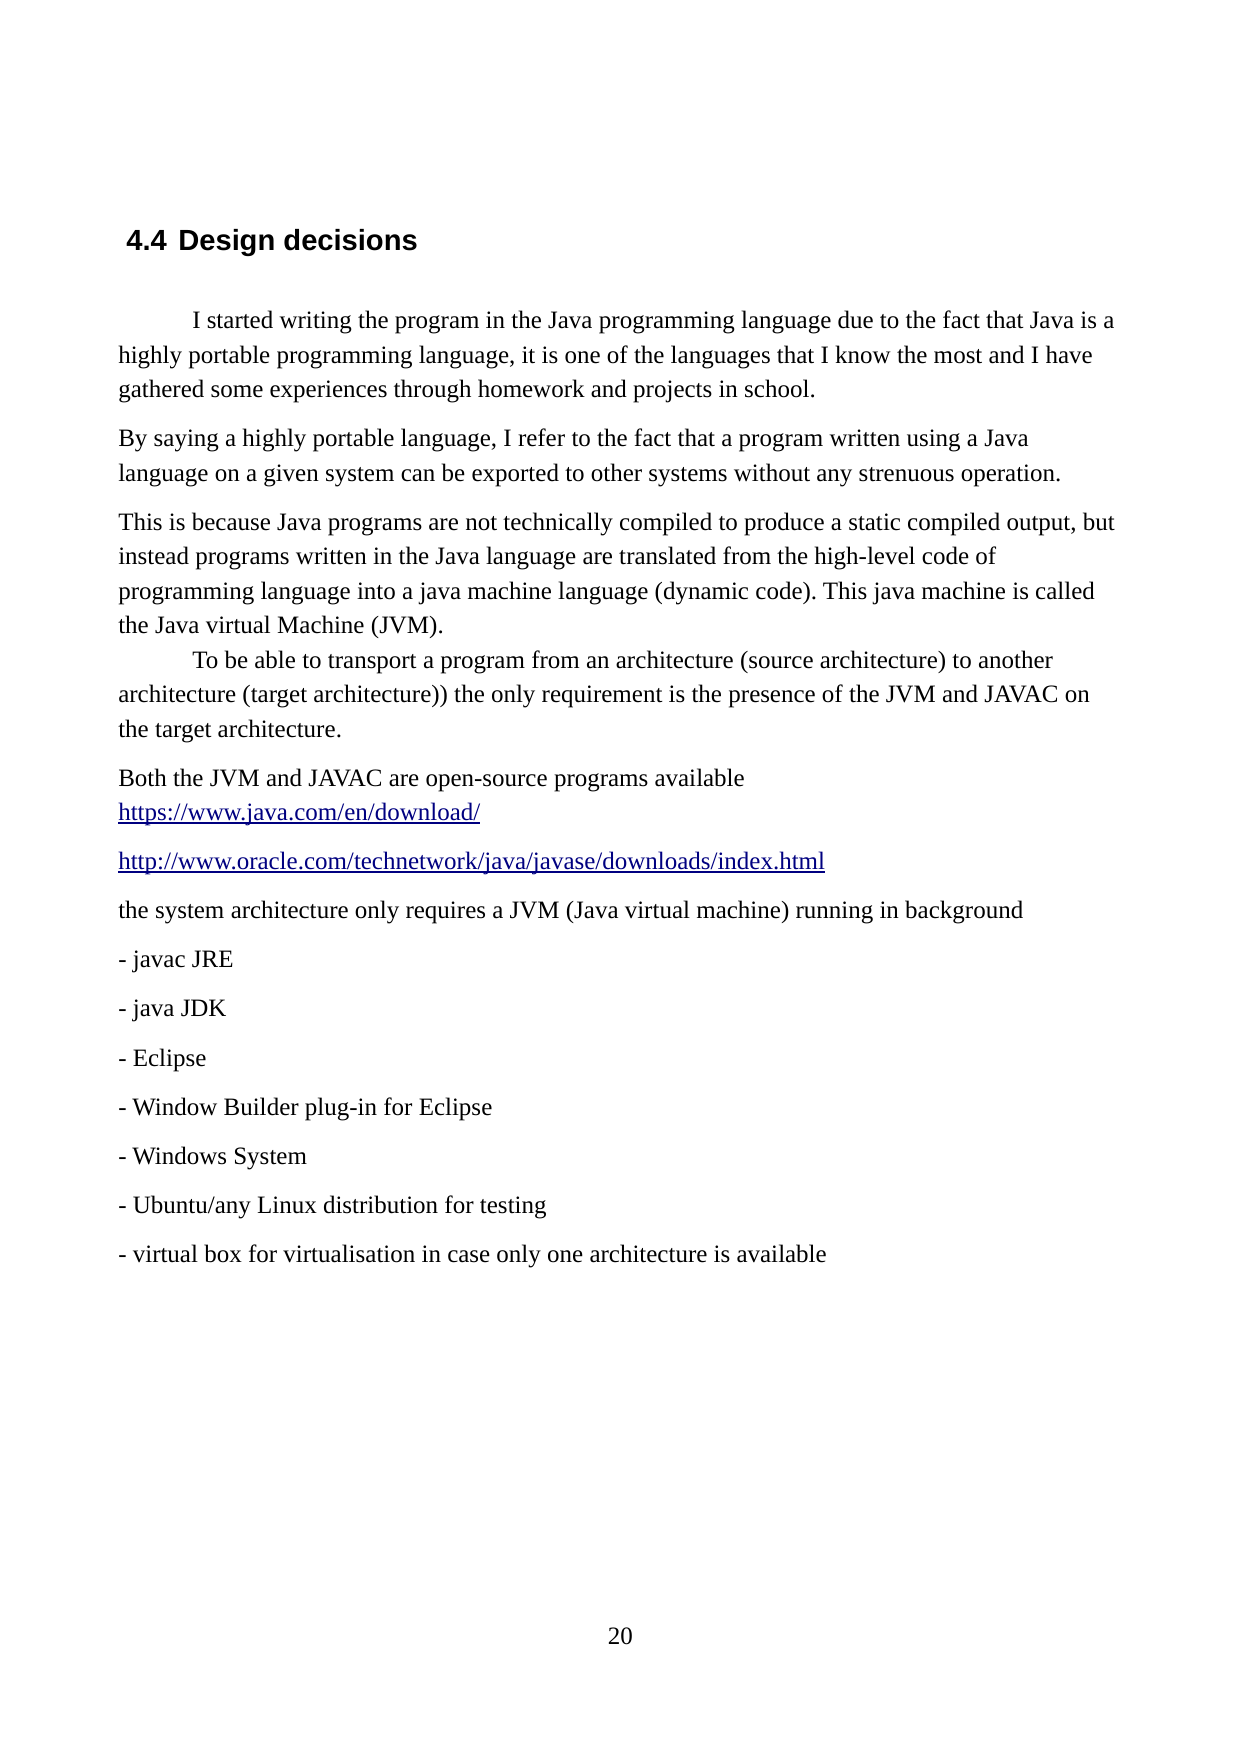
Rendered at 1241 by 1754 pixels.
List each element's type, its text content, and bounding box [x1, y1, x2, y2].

text - virtual box for virtualisation in case only one architecture is available [118, 1239, 1122, 1268]
text - Ubuntu/any Linux distribution for testing [118, 1190, 1122, 1218]
text - Windows System [118, 1141, 1122, 1169]
text By saying a highly portable language, I refer to the fact that a program written using a Java language on a given system can be exported to other systems without any strenuous operation. [118, 423, 1122, 487]
subtitle Design decisions [118, 223, 1122, 256]
text - java JDK [118, 993, 1122, 1022]
text This is because Java programs are not technically compiled to produce a static compiled output, but instead programs written in the Java language are translated from the high-level code of programming language into a java machine language (dynamic code). This java machine is called the Java virtual Machine (JVM). To be able to transport a program from an architecture (source architecture) to another architecture (target architecture)) the only requirement is the presence of the JVM and JAVAC on the target architecture. [118, 507, 1122, 742]
text - javac JRE [118, 944, 1122, 973]
text I started writing the program in the Java programming language due to the fact that Java is a highly portable programming language, it is one of the languages that I know the most and I have gathered some experiences through homework and projects in school. [118, 305, 1122, 403]
text Both the JVM and JAVAC are open-source programs available https://www.java.com/en/download/ [118, 763, 1122, 826]
text the system architecture only requires a JVM (Java virtual machine) running in background [118, 895, 1122, 924]
text - Window Builder plug-in for Eclipse [118, 1092, 1122, 1120]
text http://www.oracle.com/technetwork/java/javase/downloads/index.html [118, 846, 1122, 875]
text - Eclipse [118, 1043, 1122, 1071]
